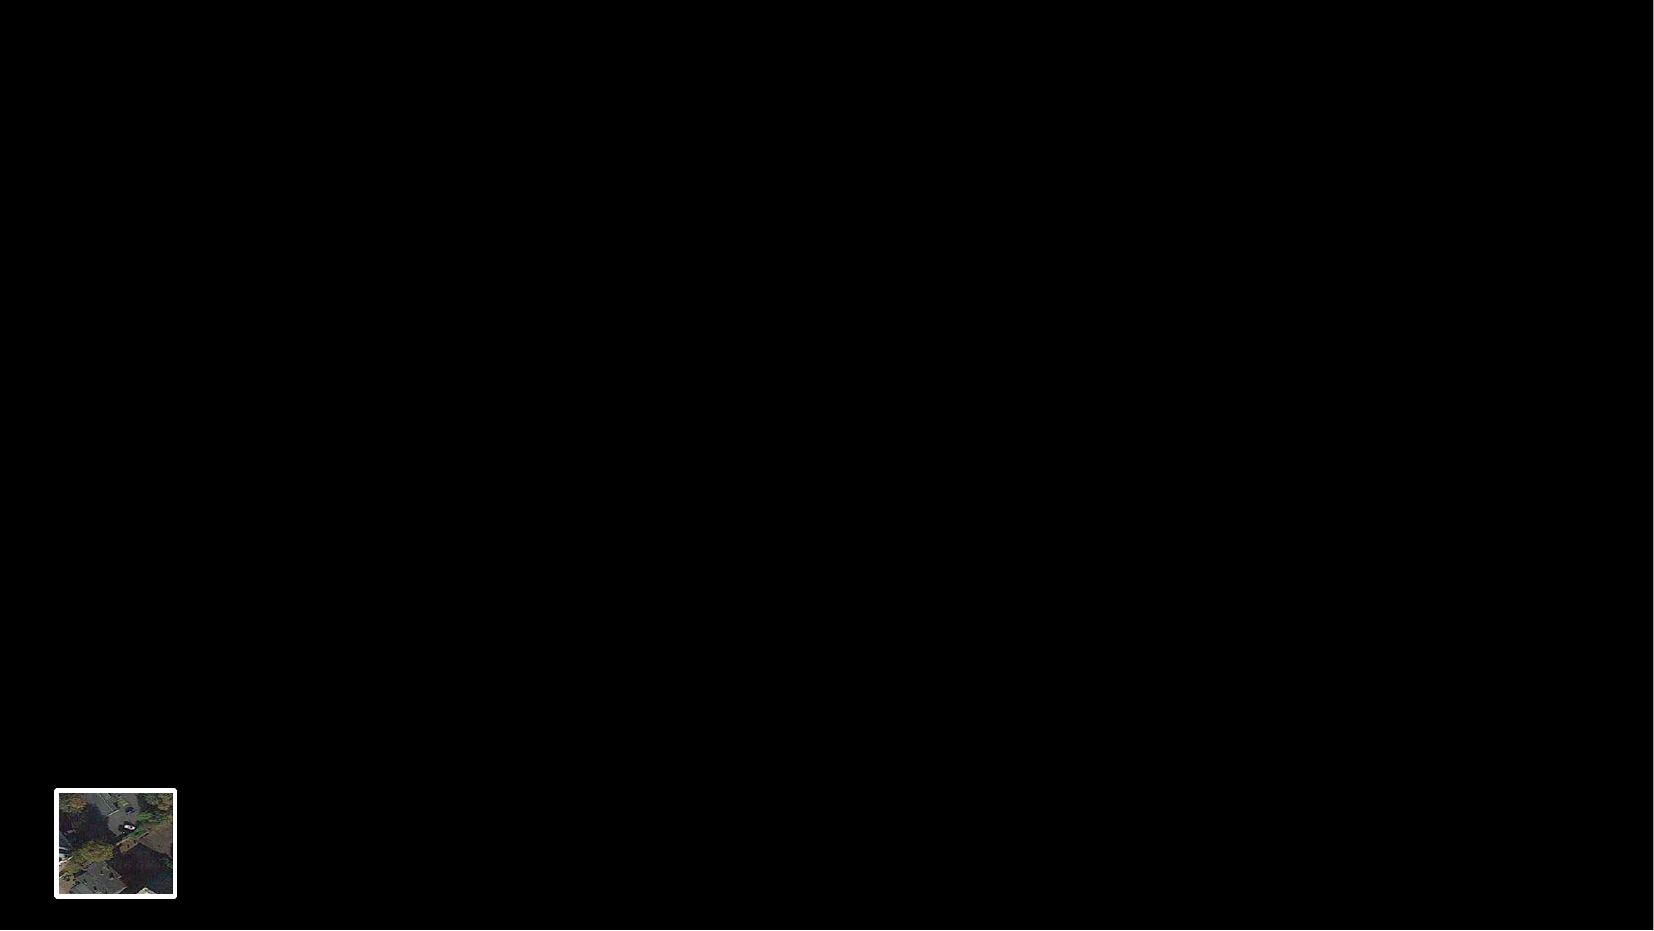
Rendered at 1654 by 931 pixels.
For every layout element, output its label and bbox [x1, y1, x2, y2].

picture [58, 792, 173, 894]
